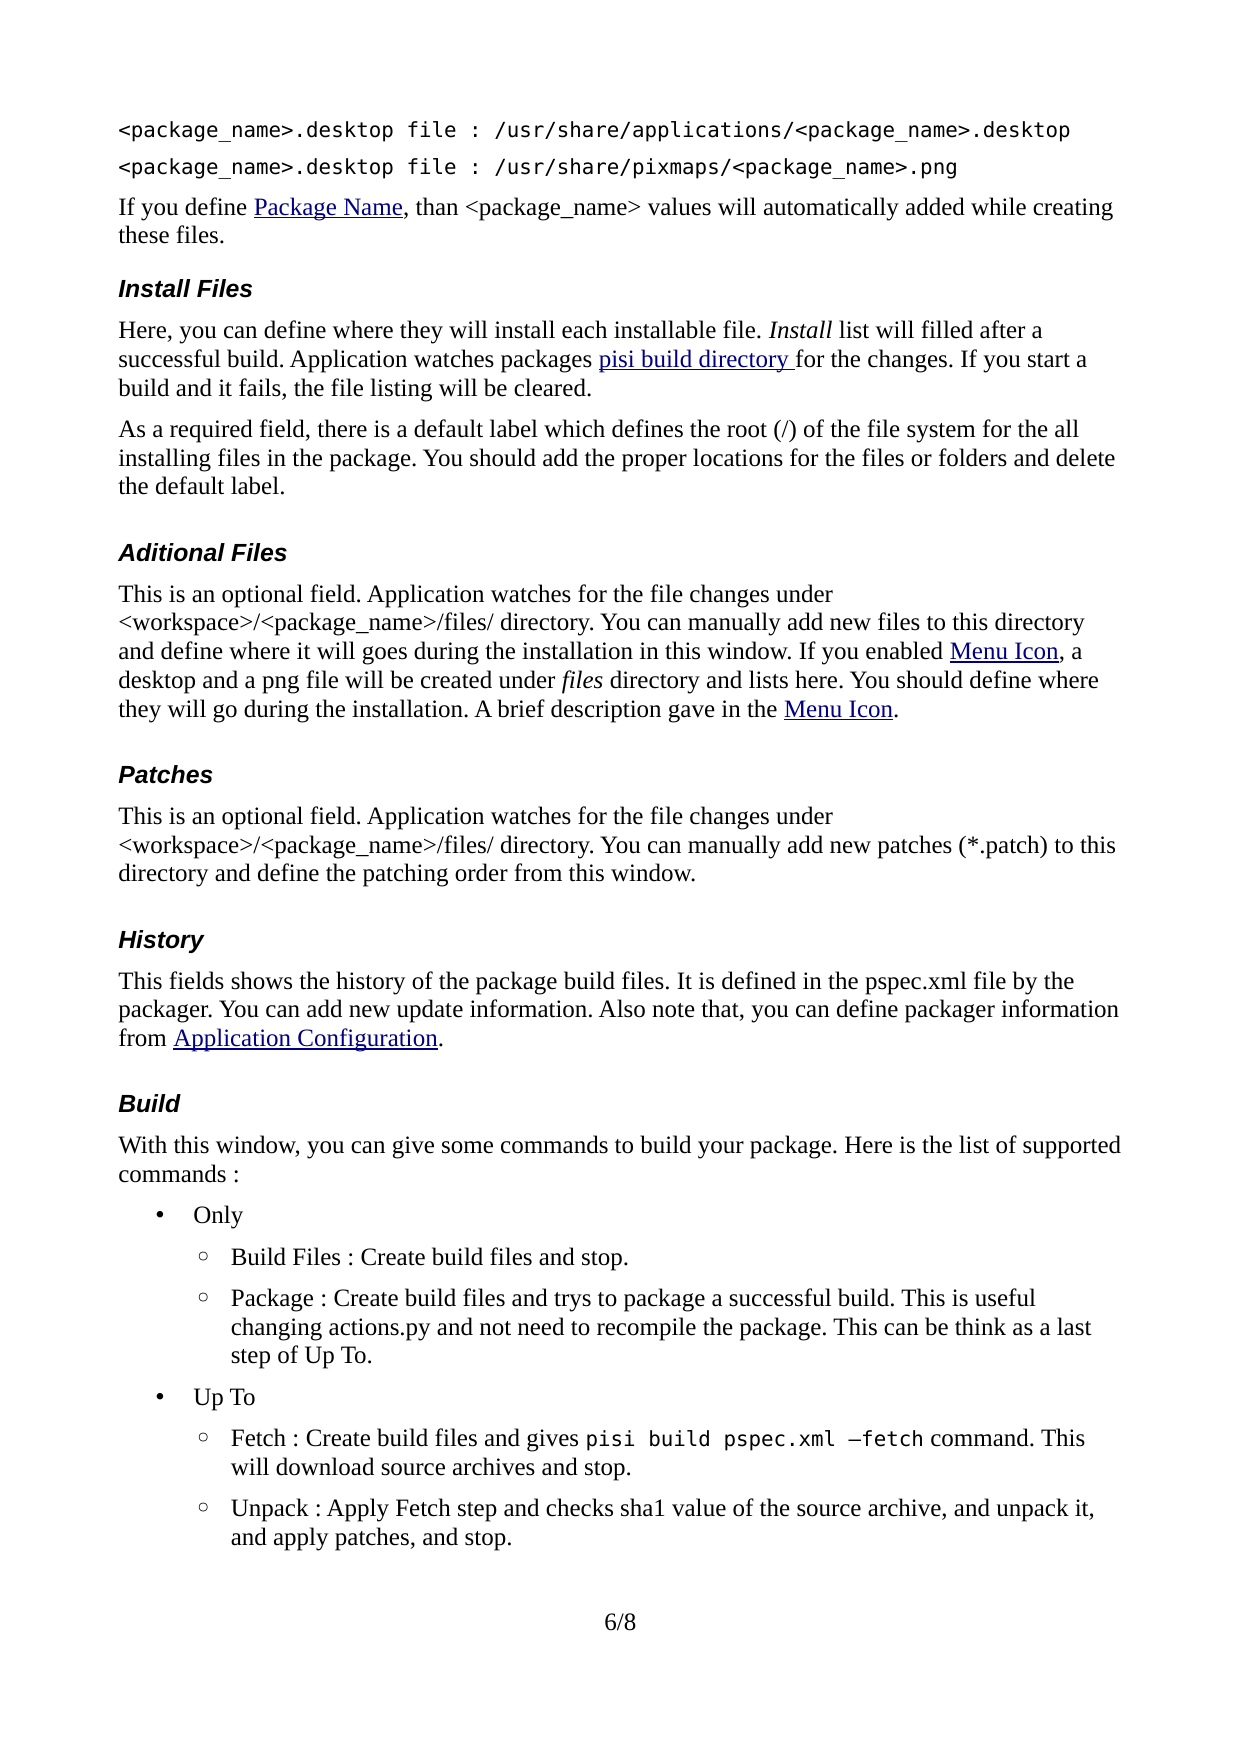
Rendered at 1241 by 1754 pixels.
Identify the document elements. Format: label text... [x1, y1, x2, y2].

subtitle History [118, 925, 1122, 953]
list Build Files : Create build files and stop. [193, 1242, 1122, 1271]
text Here, you can define where they will install each installable file. Install list will filled after a successful build. Application watches packages pisi build directory for the changes. If you start a build and it fails, the file listing will be cleared. [118, 315, 1122, 401]
list Fetch : Create build files and gives pisi build pspec.xml –fetch command. This will download source archives and stop. [193, 1423, 1122, 1481]
list Unpack : Apply Fetch step and checks sha1 value of the source archive, and unpack it, and apply patches, and stop. [193, 1493, 1122, 1551]
list Only [156, 1201, 1122, 1229]
subtitle Patches [118, 760, 1122, 788]
text This is an optional field. Application watches for the file changes under <workspace>/<package_name>/files/ directory. You can manually add new files to this directory and define where it will goes during the installation in this window. If you enabled Menu Icon, a desktop and a png file will be created under files directory and lists here. You should define where they will go during the installation. A brief description gave in the Menu Icon. [118, 579, 1122, 722]
subtitle Install Files [118, 274, 1122, 303]
list Package : Create build files and trys to package a successful build. This is useful changing actions.py and not need to recompile the package. This can be think as a last step of Up To. [193, 1283, 1122, 1369]
text <package_name>.desktop file : /usr/share/pixmaps/<package_name>.png [118, 155, 1122, 179]
text This fields shows the history of the package build files. It is defined in the pspec.xml file by the packager. You can add new update information. Also note that, you can define packager information from Application Configuration. [118, 966, 1122, 1052]
text <package_name>.desktop file : /usr/share/applications/<package_name>.desktop [118, 118, 1122, 142]
subtitle Aditional Files [118, 538, 1122, 566]
text With this window, you can give some commands to build your package. Here is the list of supported commands : [118, 1131, 1122, 1188]
text As a required field, there is a default label which defines the root (/) of the file system for the all installing files in the package. You should add the proper locations for the files or folders and delete the default label. [118, 414, 1122, 500]
subtitle Build [118, 1089, 1122, 1118]
text This is an optional field. Application watches for the file changes under <workspace>/<package_name>/files/ directory. You can manually add new patches (*.patch) to this directory and define the patching order from this window. [118, 801, 1122, 887]
text If you define Package Name, than <package_name> values will automatically added while creating these files. [118, 192, 1122, 249]
list Up To [156, 1382, 1122, 1411]
